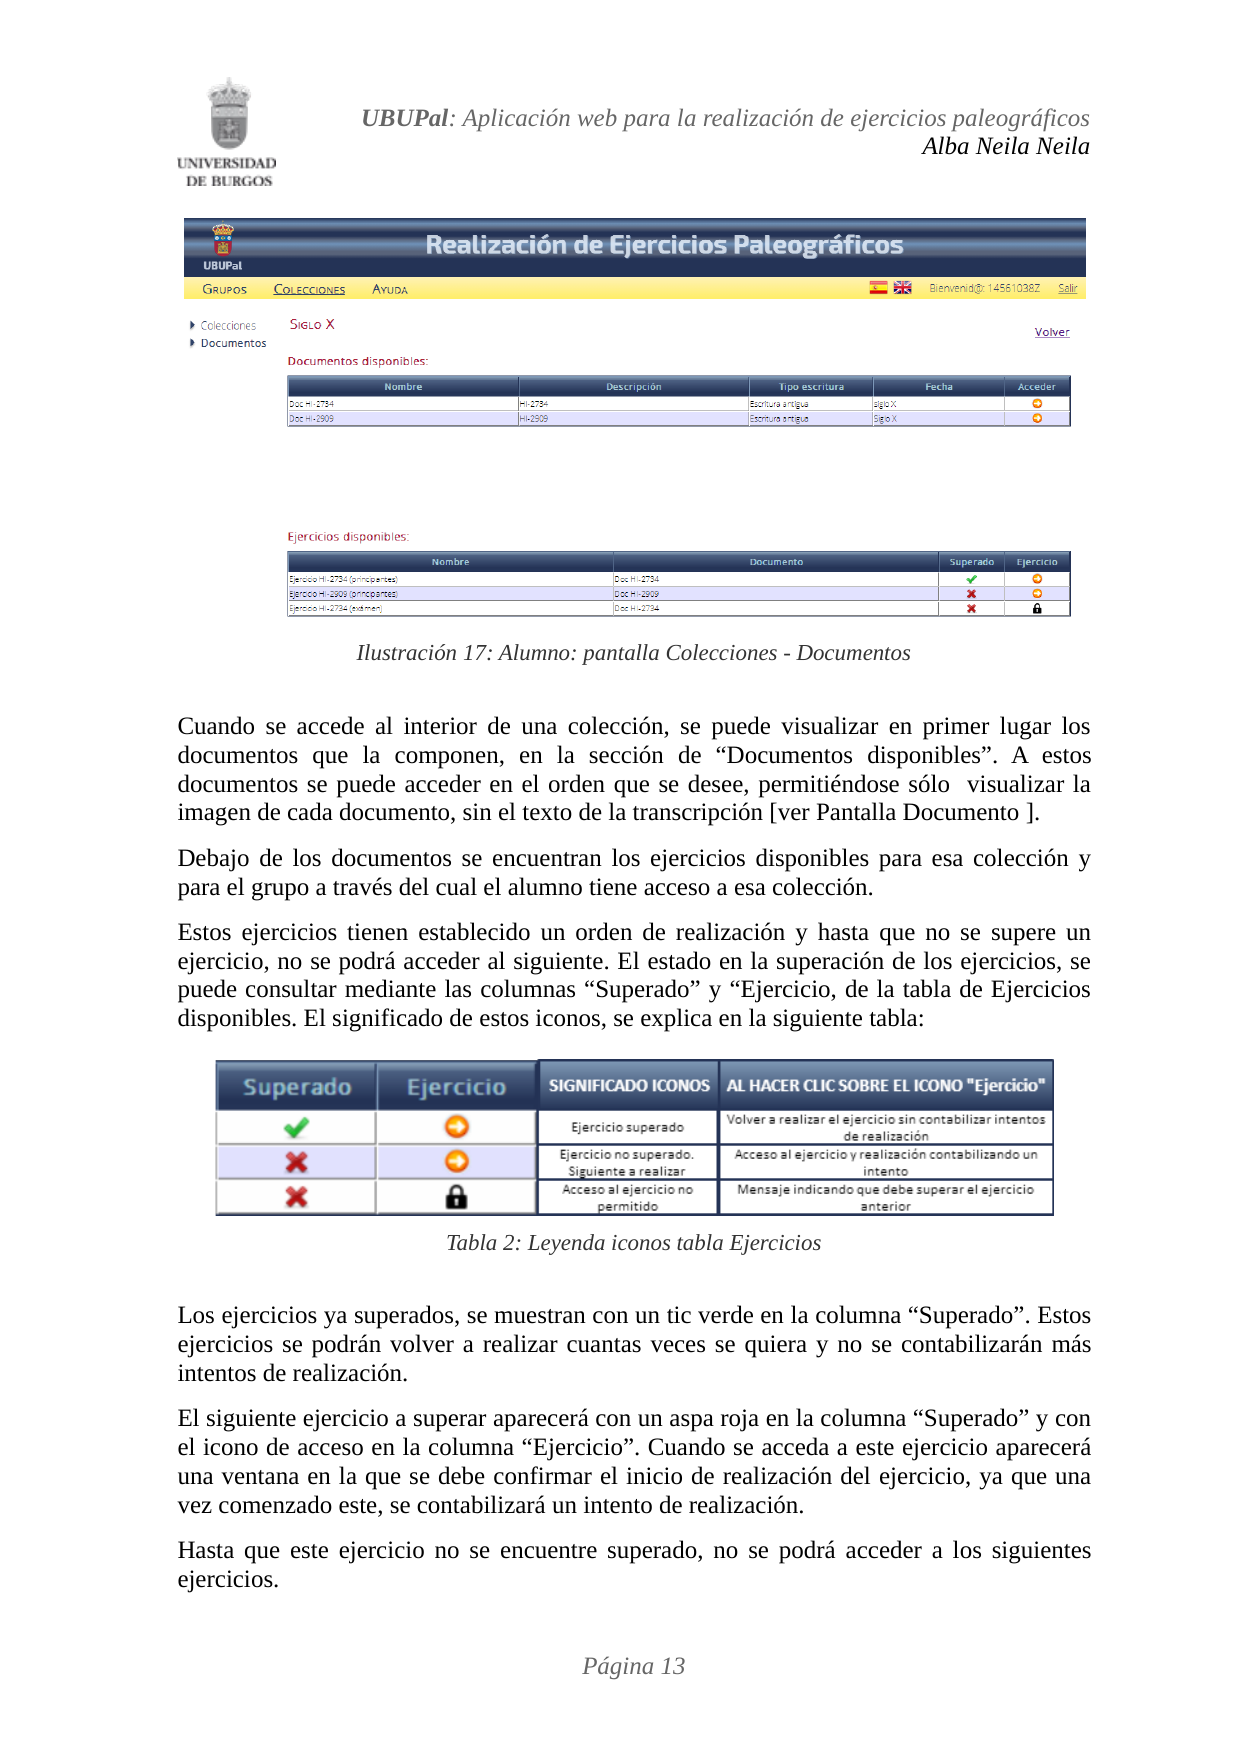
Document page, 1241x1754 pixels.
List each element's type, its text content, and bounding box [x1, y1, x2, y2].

picture [177, 77, 276, 186]
text Ilustración 17: Alumno: pantalla Colecciones - Documentos [177, 627, 1092, 666]
text Los ejercicios ya superados, se muestran con un tic verde en la columna “Superado”. Estos ejercicios se podrán volver a realizar cuantas veces se quiera y no se contabilizarán más intentos de realización. [177, 1301, 1092, 1387]
text Cuando se accede al interior de una colección, se puede visualizar en primer lugar los documentos que la componen, en la sección de “Documentos disponibles”. A estos documentos se puede acceder en el orden que se desee, permitiéndose sólo visualizar la imagen de cada documento, sin el texto de la transcripción [ver Pantalla Documento ]. [177, 711, 1092, 826]
text Hasta que este ejercicio no se encuentre superado, no se podrá acceder a los siguientes ejercicios. [177, 1535, 1092, 1593]
picture [215, 1059, 1054, 1216]
text Estos ejercicios tienen establecido un orden de realización y hasta que no se supere un ejercicio, no se podrá acceder al siguiente. El estado en la superación de los ejercicios, se puede consultar mediante las columnas “Superado” y “Ejercicio, de la tabla de Ejercicios disponibles. El significado de estos iconos, se explica en la siguiente tabla: [177, 917, 1092, 1032]
text El siguiente ejercicio a superar aparecerá con un aspa roja en la columna “Superado” y con el icono de acceso en la columna “Ejercicio”. Cuando se acceda a este ejercicio aparecerá una ventana en la que se debe confirmar el inicio de realización del ejercicio, ya que una vez comenzado este, se contabilizará un intento de realización. [177, 1403, 1092, 1518]
text Tabla 2: Leyenda iconos tabla Ejercicios [201, 1216, 1069, 1255]
picture [177, 218, 1093, 627]
text Debajo de los documentos se encuentran los ejercicios disponibles para esa colección y para el grupo a través del cual el alumno tiene acceso a esa colección. [177, 843, 1092, 900]
